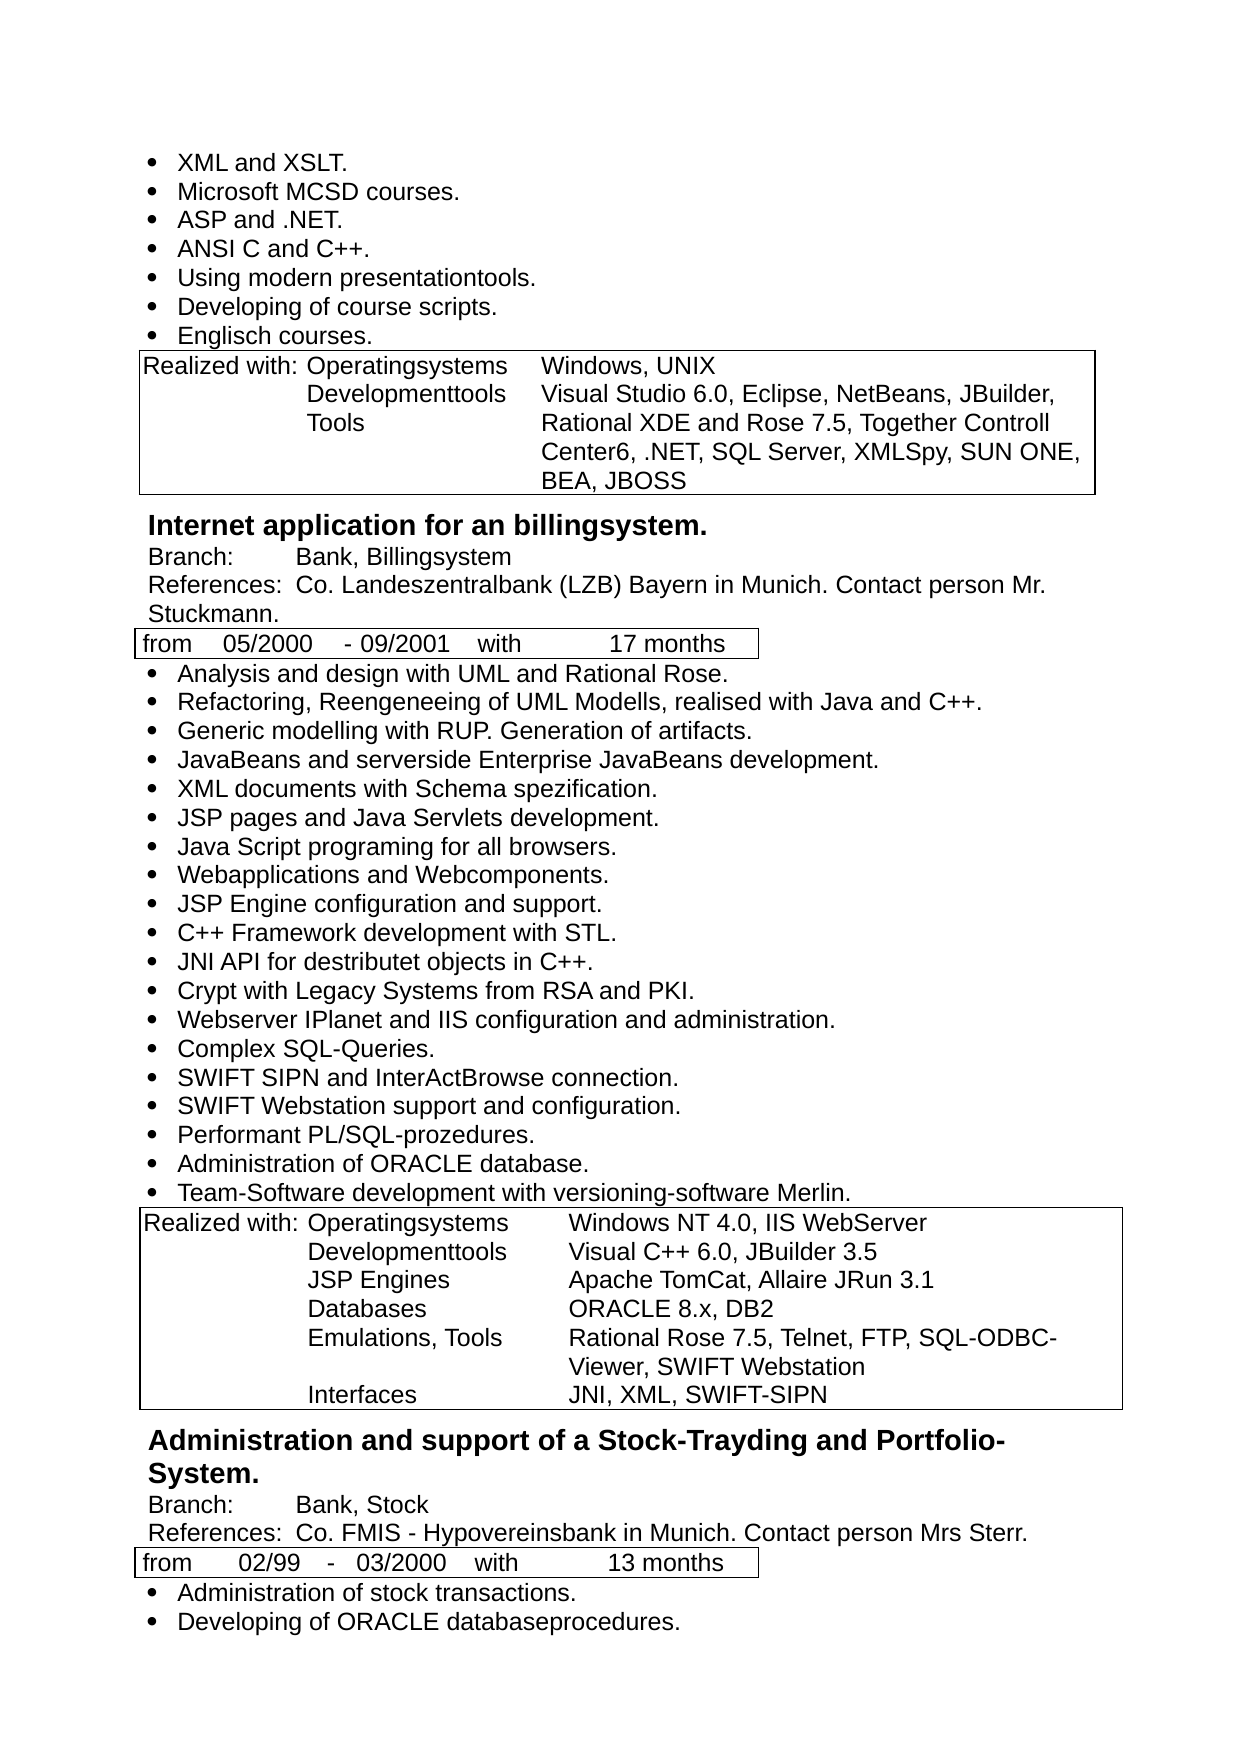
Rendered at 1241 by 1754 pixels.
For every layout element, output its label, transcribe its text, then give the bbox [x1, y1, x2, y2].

list JSP Engine configuration and support. [148, 889, 1104, 918]
list JavaBeans and serverside Enterprise JavaBeans development. [148, 745, 1104, 774]
list C++ Framework development with STL. [148, 918, 1104, 947]
table_header Realized with: [141, 1208, 304, 1237]
table_header with [470, 629, 602, 657]
list Administration of stock transactions. [148, 1578, 1104, 1607]
list Developing of course scripts. [148, 292, 1104, 321]
table_cell [141, 1265, 304, 1294]
list Team-Software development with versioning-software Merlin. [148, 1178, 1104, 1207]
list Java Script programing for all browsers. [148, 832, 1104, 861]
text References: Co. FMIS - Hypovereinsbank in Munich. Contact person Mrs Sterr. [148, 1518, 1104, 1547]
list Webserver IPlanet and IIS configuration and administration. [148, 1005, 1104, 1034]
table_header Operatingsystems [303, 351, 538, 379]
list Generic modelling with RUP. Generation of artifacts. [148, 716, 1104, 745]
table_cell Developmenttools [304, 1237, 565, 1265]
text Branch: Bank, Billingsystem [148, 541, 1104, 570]
table_cell ORACLE 8.x, DB2 [565, 1294, 1122, 1323]
table_cell [141, 1294, 304, 1323]
table_cell [140, 379, 303, 494]
list JSP pages and Java Servlets development. [148, 803, 1104, 832]
table_cell JSP Engines [304, 1265, 565, 1294]
table_header - [336, 629, 353, 657]
subtitle Internet application for an billingsystem. [148, 508, 1104, 541]
table_header 09/2001 [353, 629, 470, 657]
table_header - [319, 1548, 349, 1577]
text Branch: Bank, Stock [148, 1490, 1104, 1518]
list Developing of ORACLE databaseprocedures. [148, 1607, 1104, 1636]
table_header from [136, 629, 215, 657]
table_cell Interfaces [304, 1380, 565, 1409]
table_header Realized with: [140, 351, 303, 379]
table_cell Databases [304, 1294, 565, 1323]
table_cell [141, 1323, 304, 1380]
table_cell [141, 1237, 304, 1265]
text References: Co. Landeszentralbank (LZB) Bayern in Munich. Contact person Mr. Stuckmann. [148, 570, 1104, 628]
table_header Operatingsystems [304, 1208, 565, 1237]
list Microsoft MCSD courses. [148, 176, 1104, 205]
list Administration of ORACLE database. [148, 1149, 1104, 1178]
list SWIFT Webstation support and configuration. [148, 1091, 1104, 1120]
table_cell Emulations, Tools [304, 1323, 565, 1380]
list Refactoring, Reengeneeing of UML Modells, realised with Java and C++. [148, 687, 1104, 716]
list Crypt with Legacy Systems from RSA and PKI. [148, 976, 1104, 1005]
table_cell Visual C++ 6.0, JBuilder 3.5 [565, 1237, 1122, 1265]
table_header from [136, 1548, 231, 1577]
table_cell Visual Studio 6.0, Eclipse, NetBeans, JBuilder, Rational XDE and Rose 7.5, Together Controll Center6, .NET, SQL Server, XMLSpy, SUN ONE, BEA, JBOSS [538, 379, 1094, 494]
table_cell Rational Rose 7.5, Telnet, FTP, SQL-ODBC-Viewer, SWIFT Webstation [565, 1323, 1122, 1380]
list Analysis and design with UML and Rational Rose. [148, 658, 1104, 687]
table_header 13 months [600, 1548, 758, 1577]
list Webapplications and Webcomponents. [148, 861, 1104, 889]
table_header Windows, UNIX [538, 351, 1094, 379]
list Performant PL/SQL-prozedures. [148, 1120, 1104, 1149]
list ANSI C and C++. [148, 234, 1104, 263]
list Complex SQL-Queries. [148, 1034, 1104, 1062]
table_header Windows NT 4.0, IIS WebServer [565, 1208, 1122, 1237]
table_header 02/99 [231, 1548, 319, 1577]
table_header 17 months [602, 629, 758, 657]
table_cell Apache TomCat, Allaire JRun 3.1 [565, 1265, 1122, 1294]
list XML documents with Schema spezification. [148, 774, 1104, 803]
table_header 05/2000 [215, 629, 336, 657]
table_cell JNI, XML, SWIFT-SIPN [565, 1380, 1122, 1409]
table_cell Developmenttools Tools [303, 379, 538, 494]
table_cell [141, 1380, 304, 1409]
list Using modern presentationtools. [148, 263, 1104, 292]
subtitle Administration and support of a Stock-Trayding and Portfolio-System. [148, 1423, 1104, 1490]
list SWIFT SIPN and InterActBrowse connection. [148, 1062, 1104, 1091]
list Englisch courses. [148, 321, 1104, 349]
list ASP and .NET. [148, 205, 1104, 234]
table_header with [467, 1548, 600, 1577]
list XML and XSLT. [148, 148, 1104, 176]
list JNI API for destributet objects in C++. [148, 947, 1104, 976]
table_header 03/2000 [349, 1548, 467, 1577]
